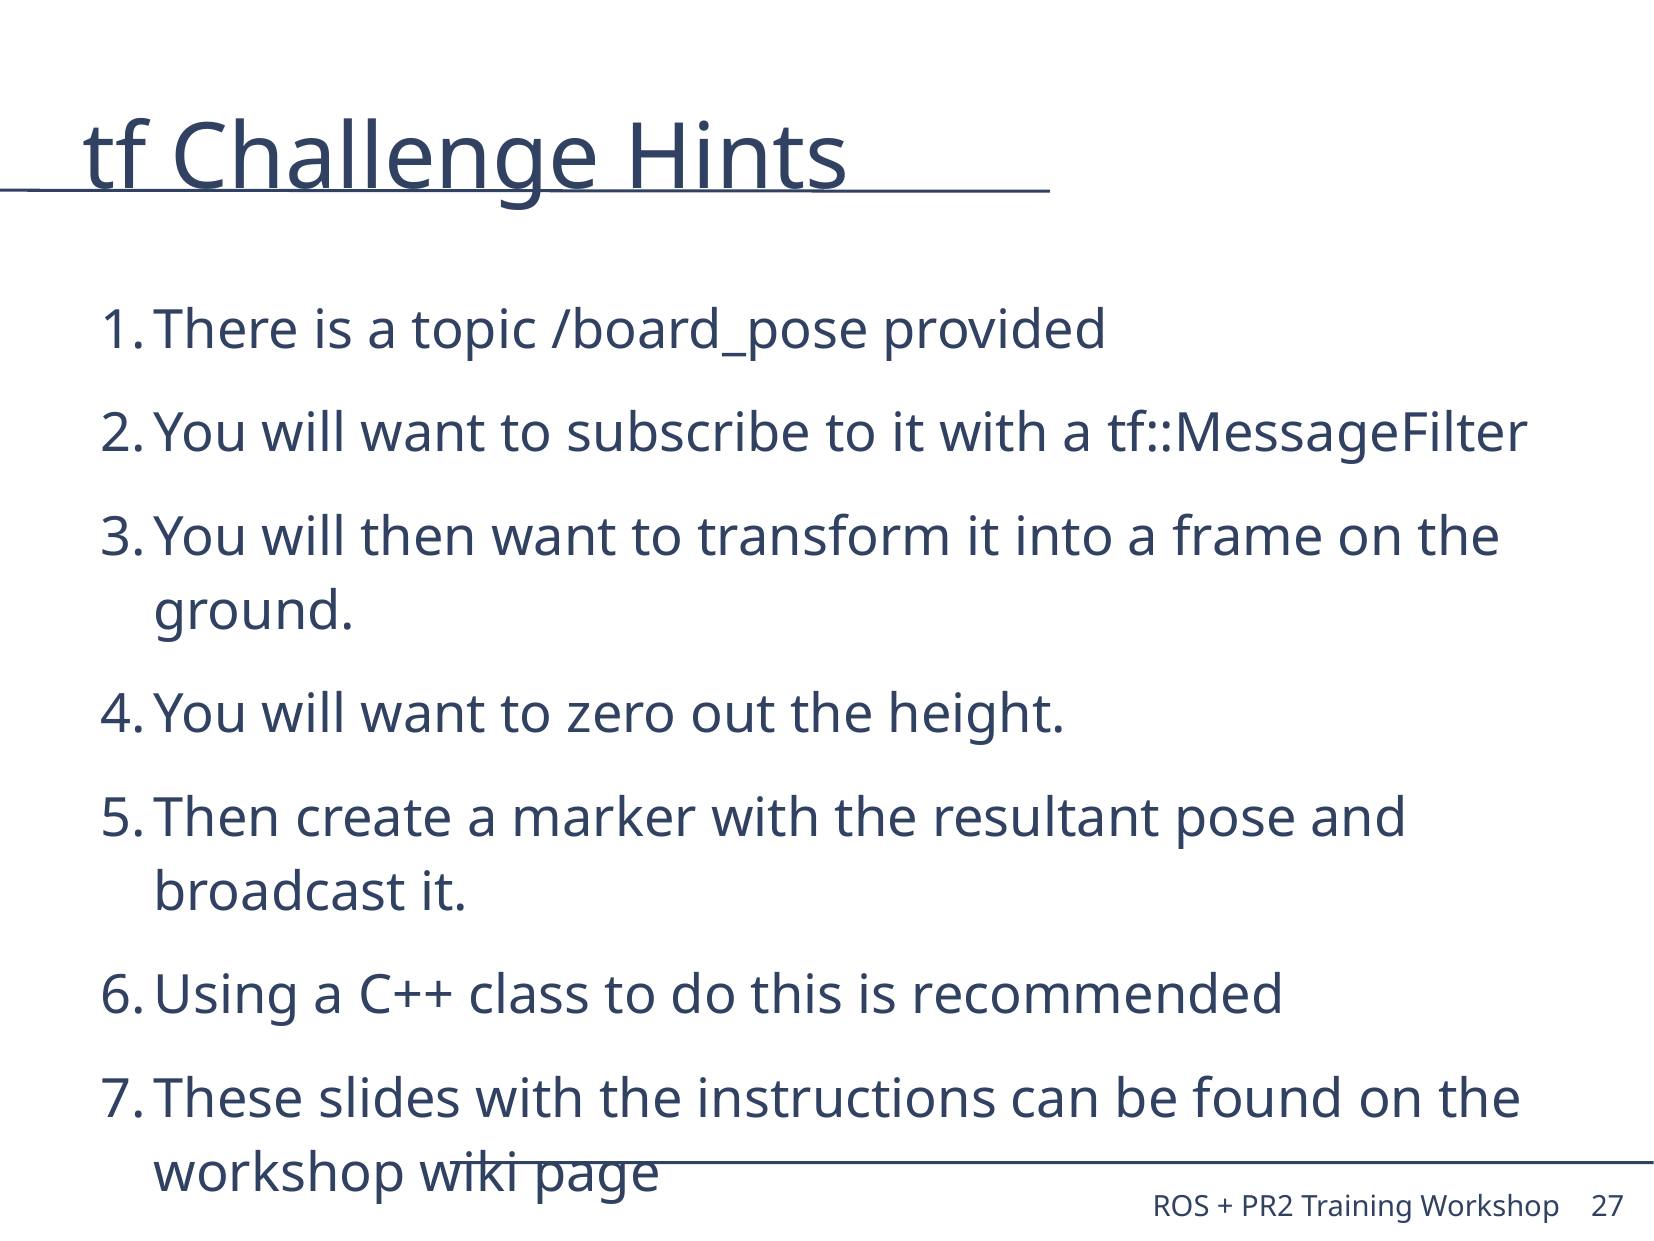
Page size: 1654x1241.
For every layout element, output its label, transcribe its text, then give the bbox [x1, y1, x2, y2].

title tf Challenge Hints [82, 56, 1571, 250]
list There is a topic /board_pose provided You will want to subscribe to it with a tf::MessageFilter You will then want to transform it into a frame on the ground. You will want to zero out the height. Then create a marker with the resultant pose and broadcast it. Using a C++ class to do this is recommended These slides with the instructions can be found on the workshop wiki page [82, 290, 1571, 1109]
